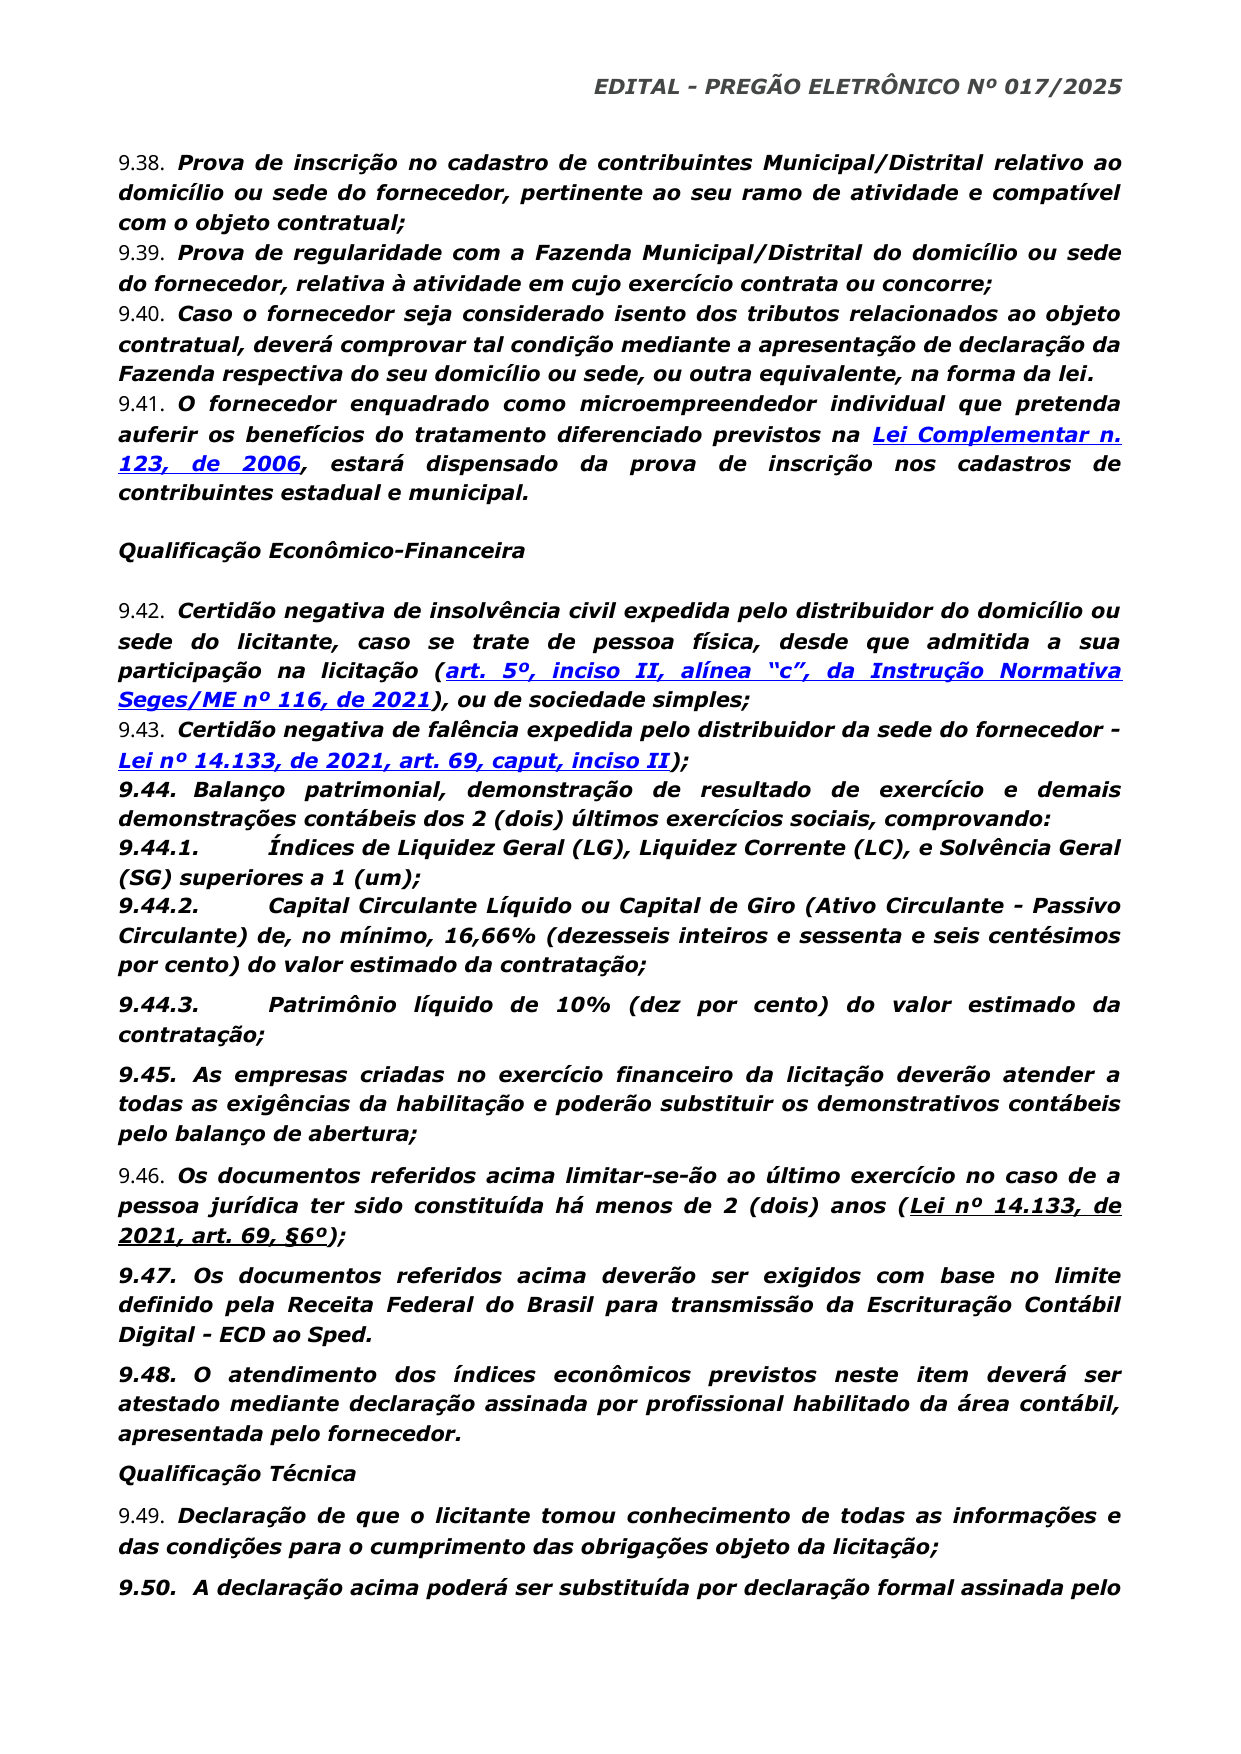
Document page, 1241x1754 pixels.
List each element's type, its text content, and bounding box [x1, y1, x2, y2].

list Índices de Liquidez Geral (LG), Liquidez Corrente (LC), e Solvência Geral (SG) superiores a 1 (um); [118, 835, 1122, 889]
list Certidão negativa de falência expedida pelo distribuidor da sede do fornecedor - Lei nº 14.133, de 2021, art. 69, caput, inciso II); [118, 716, 1122, 773]
list Prova de regularidade com a Fazenda Municipal/Distrital do domicílio ou sede do fornecedor, relativa à atividade em cujo exercício contrata ou concorre; [118, 238, 1122, 296]
list Balanço patrimonial, demonstração de resultado de exercício e demais demonstrações contábeis dos 2 (dois) últimos exercícios sociais, comprovando: [118, 777, 1122, 831]
list As empresas criadas no exercício financeiro da licitação deverão atender a todas as exigências da habilitação e poderão substituir os demonstrativos contábeis pelo balanço de abertura; [118, 1062, 1122, 1145]
list Os documentos referidos acima limitar-se-ão ao último exercício no caso de a pessoa jurídica ter sido constituída há menos de 2 (dois) anos (Lei nº 14.133, de 2021, art. 69, §6º); [118, 1161, 1122, 1247]
list Capital Circulante Líquido ou Capital de Giro (Ativo Circulante - Passivo Circulante) de, no mínimo, 16,66% (dezesseis inteiros e sessenta e seis centésimos por cento) do valor estimado da contratação; [118, 893, 1122, 976]
list O fornecedor enquadrado como microempreendedor individual que pretenda auferir os benefícios do tratamento diferenciado previstos na Lei Complementar n. 123, de 2006, estará dispensado da prova de inscrição nos cadastros de contribuintes estadual e municipal. [118, 389, 1122, 505]
list Caso o fornecedor seja considerado isento dos tributos relacionados ao objeto contratual, deverá comprovar tal condição mediante a apresentação de declaração da Fazenda respectiva do seu domicílio ou sede, ou outra equivalente, na forma da lei. [118, 299, 1122, 386]
list Patrimônio líquido de 10% (dez por cento) do valor estimado da contratação; [118, 992, 1122, 1046]
list A declaração acima poderá ser substituída por declaração formal assinada pelo [118, 1575, 1122, 1600]
text Qualificação Econômico-Financeira [118, 538, 1122, 563]
list Certidão negativa de insolvência civil expedida pelo distribuidor do domicílio ou sede do licitante, caso se trate de pessoa física, desde que admitida a sua participação na licitação (art. 5º, inciso II, alínea “c”, da Instrução Normativa Seges/ME nº 116, de 2021), ou de sociedade simples; [118, 596, 1122, 712]
list Os documentos referidos acima deverão ser exigidos com base no limite definido pela Receita Federal do Brasil para transmissão da Escrituração Contábil Digital - ECD ao Sped. [118, 1263, 1122, 1346]
list O atendimento dos índices econômicos previstos neste item deverá ser atestado mediante declaração assinada por profissional habilitado da área contábil, apresentada pelo fornecedor. [118, 1362, 1122, 1445]
list Declaração de que o licitante tomou conhecimento de todas as informações e das condições para o cumprimento das obrigações objeto da licitação; [118, 1502, 1122, 1559]
list Prova de inscrição no cadastro de contribuintes Municipal/Distrital relativo ao domicílio ou sede do fornecedor, pertinente ao seu ramo de atividade e compatível com o objeto contratual; [118, 148, 1122, 234]
text Qualificação Técnica [118, 1461, 1122, 1486]
